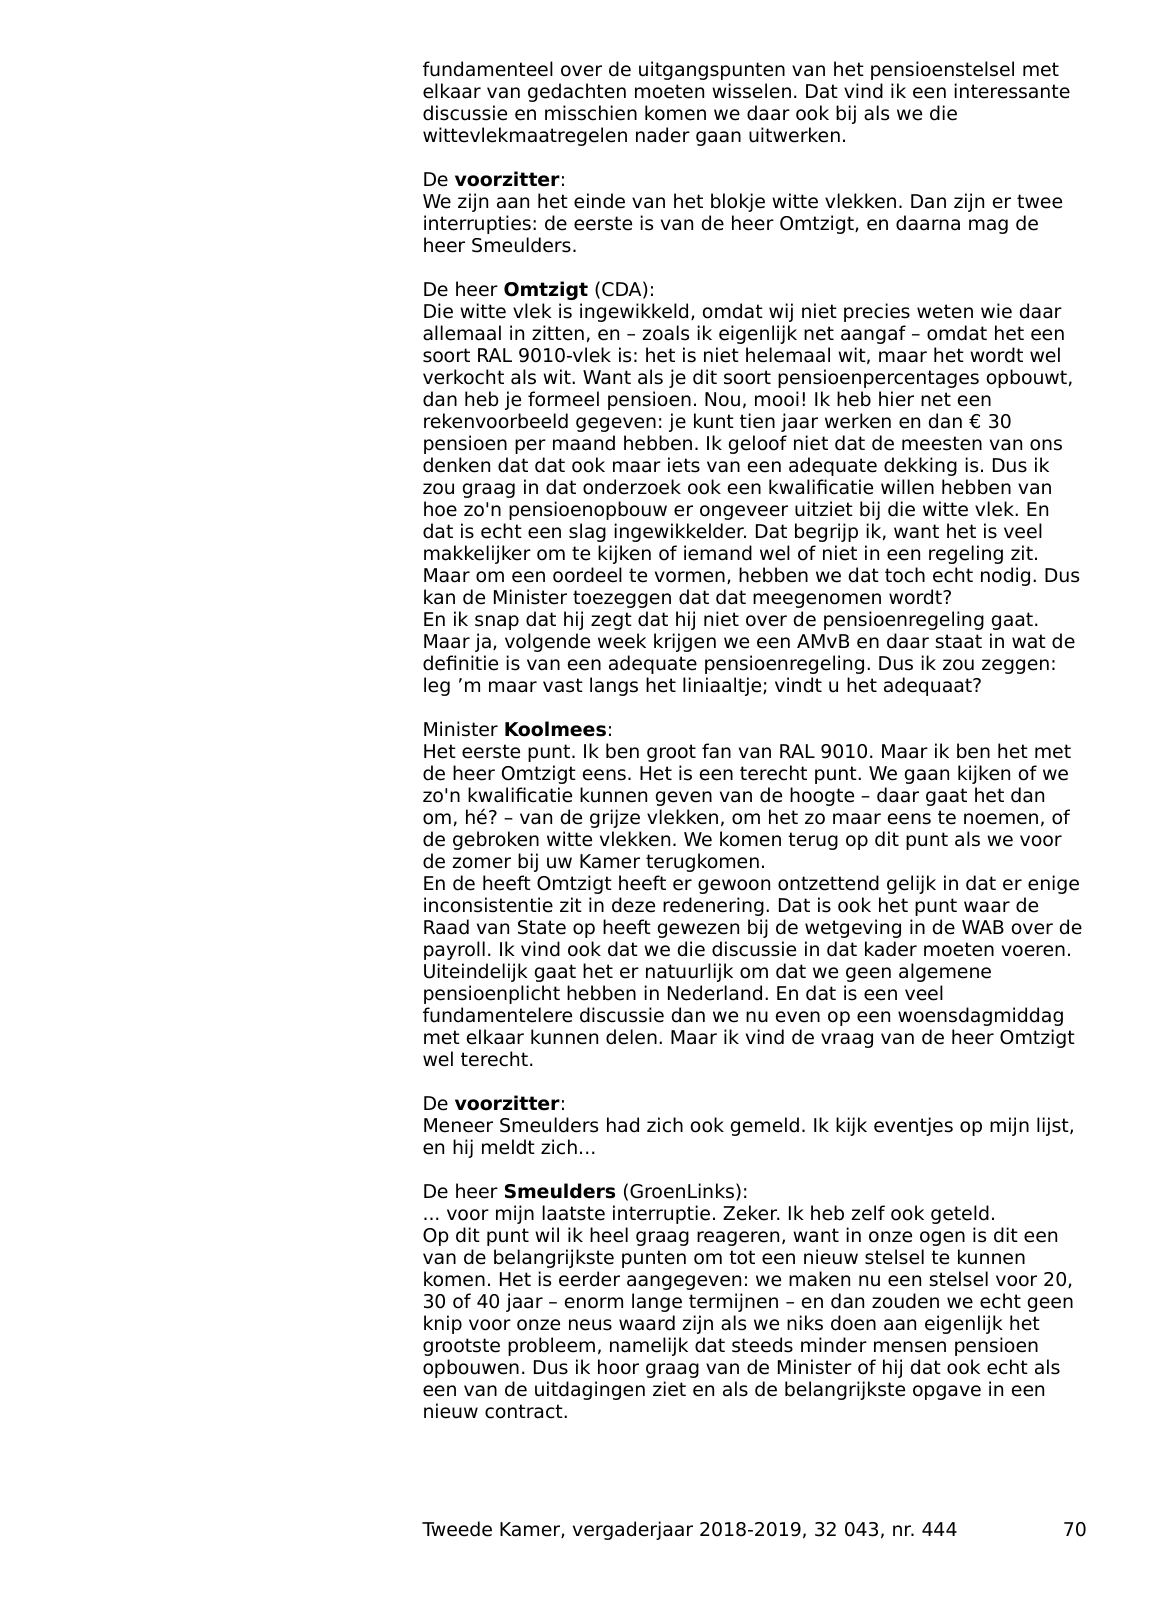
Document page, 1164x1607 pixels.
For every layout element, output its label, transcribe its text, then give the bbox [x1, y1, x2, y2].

text ... voor mijn laatste interruptie. Zeker. Ik heb zelf ook geteld. [422, 1203, 1087, 1225]
text Minister Koolmees: [422, 719, 1087, 741]
text fundamenteel over de uitgangspunten van het pensioenstelsel met elkaar van gedachten moeten wisselen. Dat vind ik een interessante discussie en misschien komen we daar ook bij als we die wittevlekmaatregelen nader gaan uitwerken. [422, 59, 1087, 147]
text De voorzitter: [422, 1093, 1087, 1115]
text Meneer Smeulders had zich ook gemeld. Ik kijk eventjes op mijn lijst, en hij meldt zich... [422, 1115, 1087, 1159]
text Die witte vlek is ingewikkeld, omdat wij niet precies weten wie daar allemaal in zitten, en – zoals ik eigenlijk net aangaf – omdat het een soort RAL 9010-vlek is: het is niet helemaal wit, maar het wordt wel verkocht als wit. Want als je dit soort pensioenpercentages opbouwt, dan heb je formeel pensioen. Nou, mooi! Ik heb hier net een rekenvoorbeeld gegeven: je kunt tien jaar werken en dan € 30 pensioen per maand hebben. Ik geloof niet dat de meesten van ons denken dat dat ook maar iets van een adequate dekking is. Dus ik zou graag in dat onderzoek ook een kwalificatie willen hebben van hoe zo'n pensioenopbouw er ongeveer uitziet bij die witte vlek. En dat is echt een slag ingewikkelder. Dat begrijp ik, want het is veel makkelijker om te kijken of iemand wel of niet in een regeling zit. Maar om een oordeel te vormen, hebben we dat toch echt nodig. Dus kan de Minister toezeggen dat dat meegenomen wordt? [422, 301, 1087, 609]
text De voorzitter: [422, 169, 1087, 191]
text De heer Smeulders (GroenLinks): [422, 1181, 1087, 1203]
text Op dit punt wil ik heel graag reageren, want in onze ogen is dit een van de belangrijkste punten om tot een nieuw stelsel te kunnen komen. Het is eerder aangegeven: we maken nu een stelsel voor 20, 30 of 40 jaar – enorm lange termijnen – en dan zouden we echt geen knip voor onze neus waard zijn als we niks doen aan eigenlijk het grootste probleem, namelijk dat steeds minder mensen pensioen opbouwen. Dus ik hoor graag van de Minister of hij dat ook echt als een van de uitdagingen ziet en als de belangrijkste opgave in een nieuw contract. [422, 1225, 1087, 1423]
text We zijn aan het einde van het blokje witte vlekken. Dan zijn er twee interrupties: de eerste is van de heer Omtzigt, en daarna mag de heer Smeulders. [422, 191, 1087, 257]
text En de heeft Omtzigt heeft er gewoon ontzettend gelijk in dat er enige inconsistentie zit in deze redenering. Dat is ook het punt waar de Raad van State op heeft gewezen bij de wetgeving in de WAB over de payroll. Ik vind ook dat we die discussie in dat kader moeten voeren. Uiteindelijk gaat het er natuurlijk om dat we geen algemene pensioenplicht hebben in Nederland. En dat is een veel fundamentelere discussie dan we nu even op een woensdagmiddag met elkaar kunnen delen. Maar ik vind de vraag van de heer Omtzigt wel terecht. [422, 873, 1087, 1071]
text Het eerste punt. Ik ben groot fan van RAL 9010. Maar ik ben het met de heer Omtzigt eens. Het is een terecht punt. We gaan kijken of we zo'n kwalificatie kunnen geven van de hoogte – daar gaat het dan om, hé? – van de grijze vlekken, om het zo maar eens te noemen, of de gebroken witte vlekken. We komen terug op dit punt als we voor de zomer bij uw Kamer terugkomen. [422, 741, 1087, 873]
text De heer Omtzigt (CDA): [422, 279, 1087, 301]
text En ik snap dat hij zegt dat hij niet over de pensioenregeling gaat. Maar ja, volgende week krijgen we een AMvB en daar staat in wat de definitie is van een adequate pensioenregeling. Dus ik zou zeggen: leg ’m maar vast langs het liniaaltje; vindt u het adequaat? [422, 609, 1087, 697]
